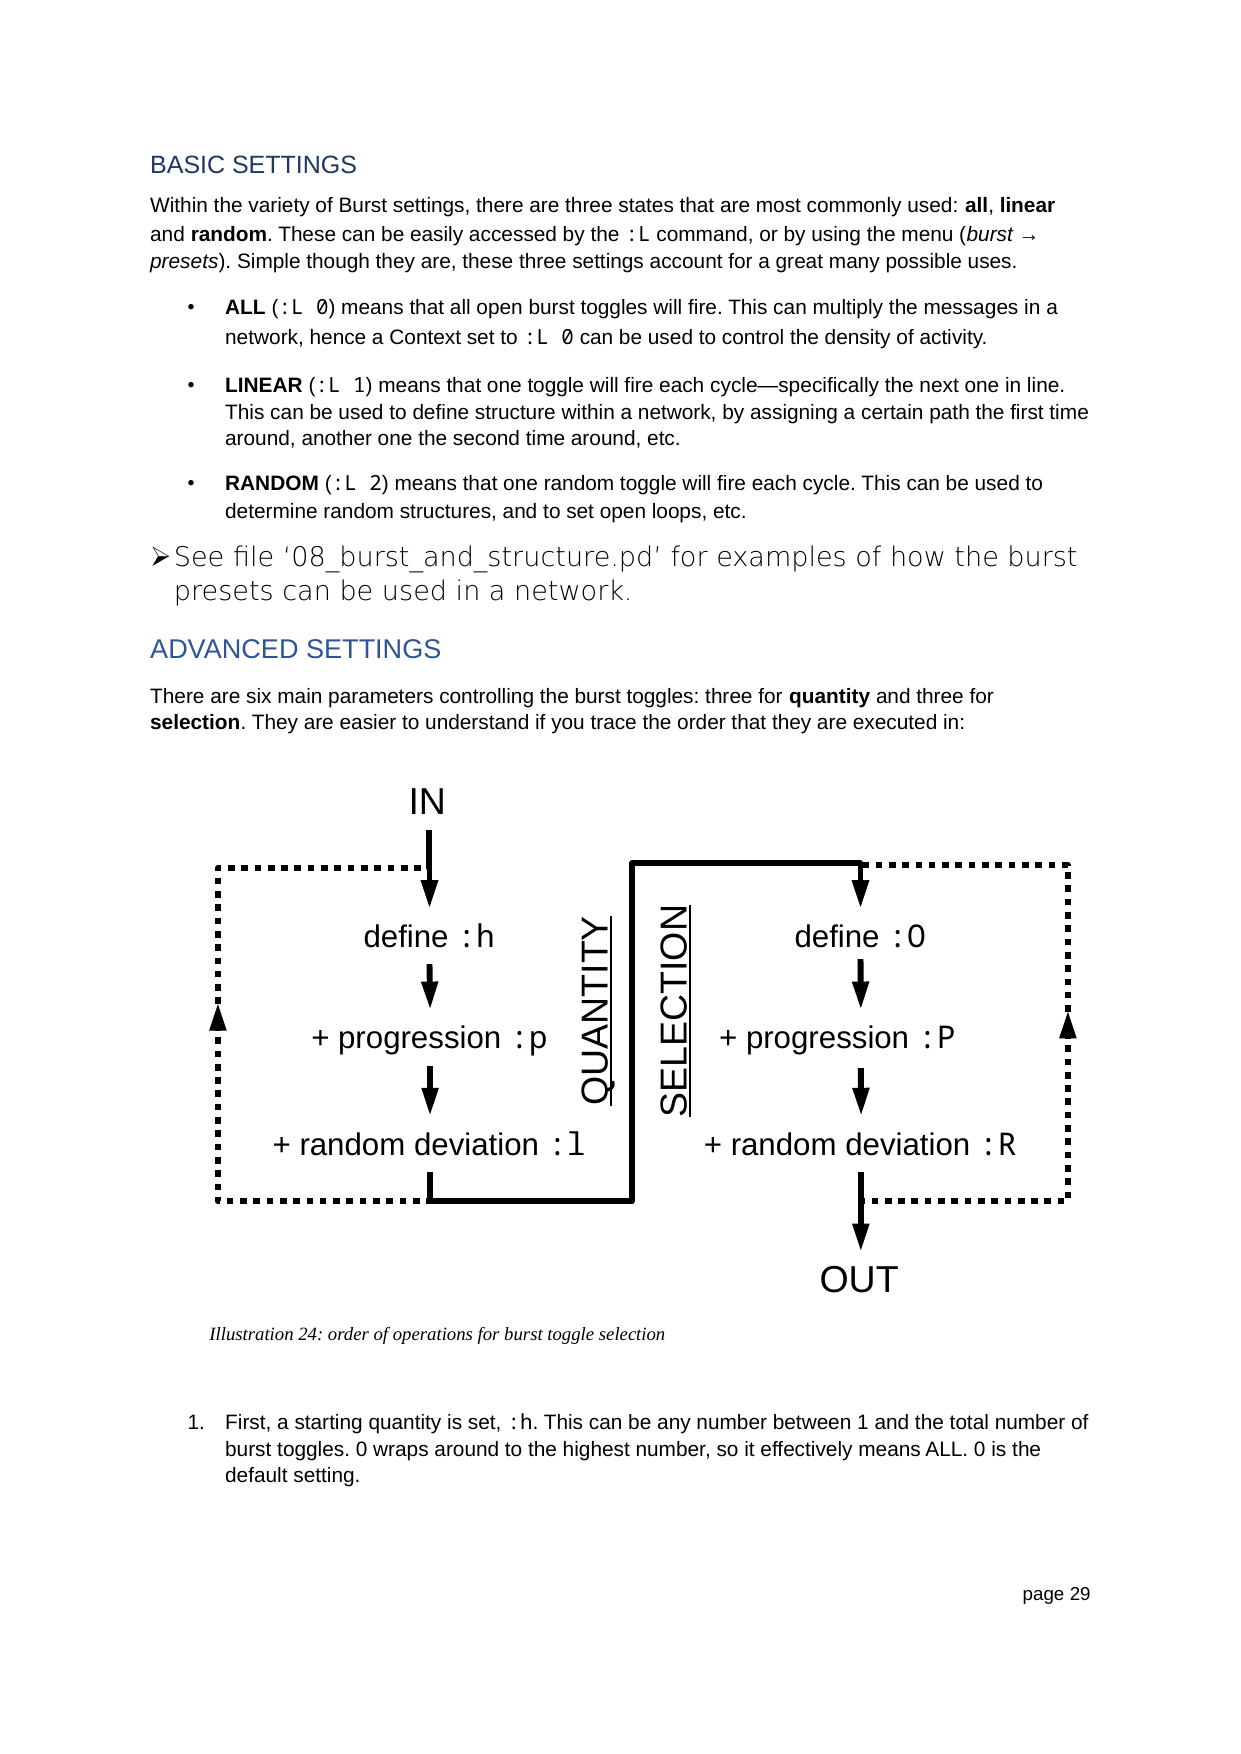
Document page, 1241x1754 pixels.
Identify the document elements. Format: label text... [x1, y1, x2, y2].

text Illustration 24: order of operations for burst toggle selection [209, 784, 1077, 1344]
list See file ‘08_burst_and_structure.pd’ for examples of how the burst presets can be used in a network. [150, 541, 1090, 607]
subtitle ADVANCED SETTINGS [150, 633, 1090, 664]
list First, a starting quantity is set, :h. This can be any number between 1 and the total number of burst toggles. 0 wraps around to the highest number, so it effectively means ALL. 0 is the default setting. [187, 1407, 1090, 1487]
list RANDOM (:L 2) means that one random toggle will fire each cycle. This can be used to determine random structures, and to set open loops, etc. [187, 468, 1090, 523]
list ALL (:L 0) means that all open burst toggles will fire. This can multiply the messages in a network, hence a Context set to :L 0 can be used to control the density of activity. [187, 292, 1090, 351]
text Within the variety of Burst settings, there are three states that are most commonly used: all, linear and random. These can be easily accessed by the :L command, or by using the menu (burst → presets). Simple though they are, these three settings account for a great many possible uses. [150, 193, 1090, 273]
subtitle BASIC SETTINGS [150, 150, 1090, 179]
list LINEAR (:L 1) means that one toggle will fire each cycle—specifically the next one in line. This can be used to define structure within a network, by assigning a certain path the first time around, another one the second time around, etc. [187, 370, 1090, 450]
text There are six main parameters controlling the burst toggles: three for quantity and three for selection. They are easier to understand if you trace the order that they are executed in: [150, 684, 1090, 734]
